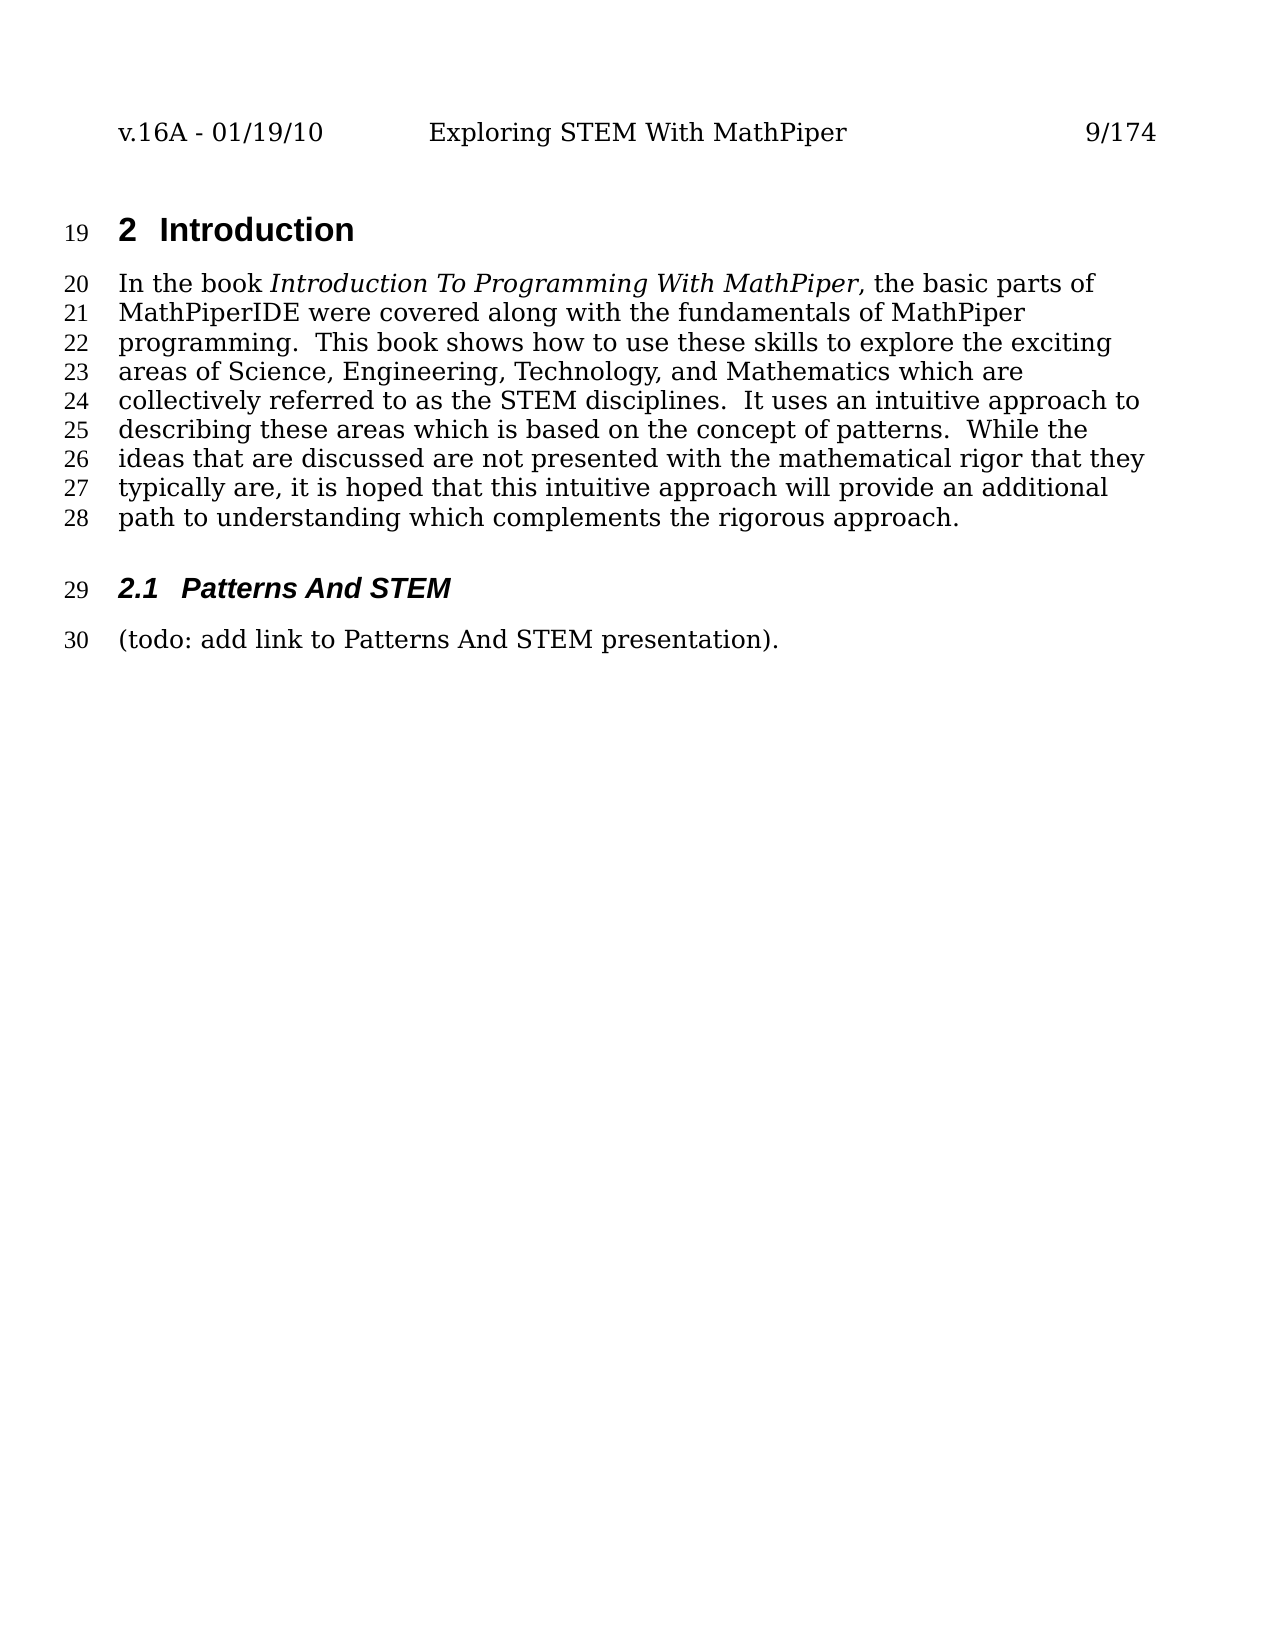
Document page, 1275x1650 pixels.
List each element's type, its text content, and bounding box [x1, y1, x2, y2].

text (todo: add link to Patterns And STEM presentation). [118, 625, 1157, 654]
subtitle Patterns And STEM [118, 571, 1157, 604]
subtitle Introduction [118, 210, 1157, 248]
text In the book Introduction To Programming With MathPiper, the basic parts of MathPiperIDE were covered along with the fundamentals of MathPiper programming. This book shows how to use these skills to explore the exciting areas of Science, Engineering, Technology, and Mathematics which are collectively referred to as the STEM disciplines. It uses an intuitive approach to describing these areas which is based on the concept of patterns. While the ideas that are discussed are not presented with the mathematical rigor that they typically are, it is hoped that this intuitive approach will provide an additional path to understanding which complements the rigorous approach. [118, 269, 1157, 532]
